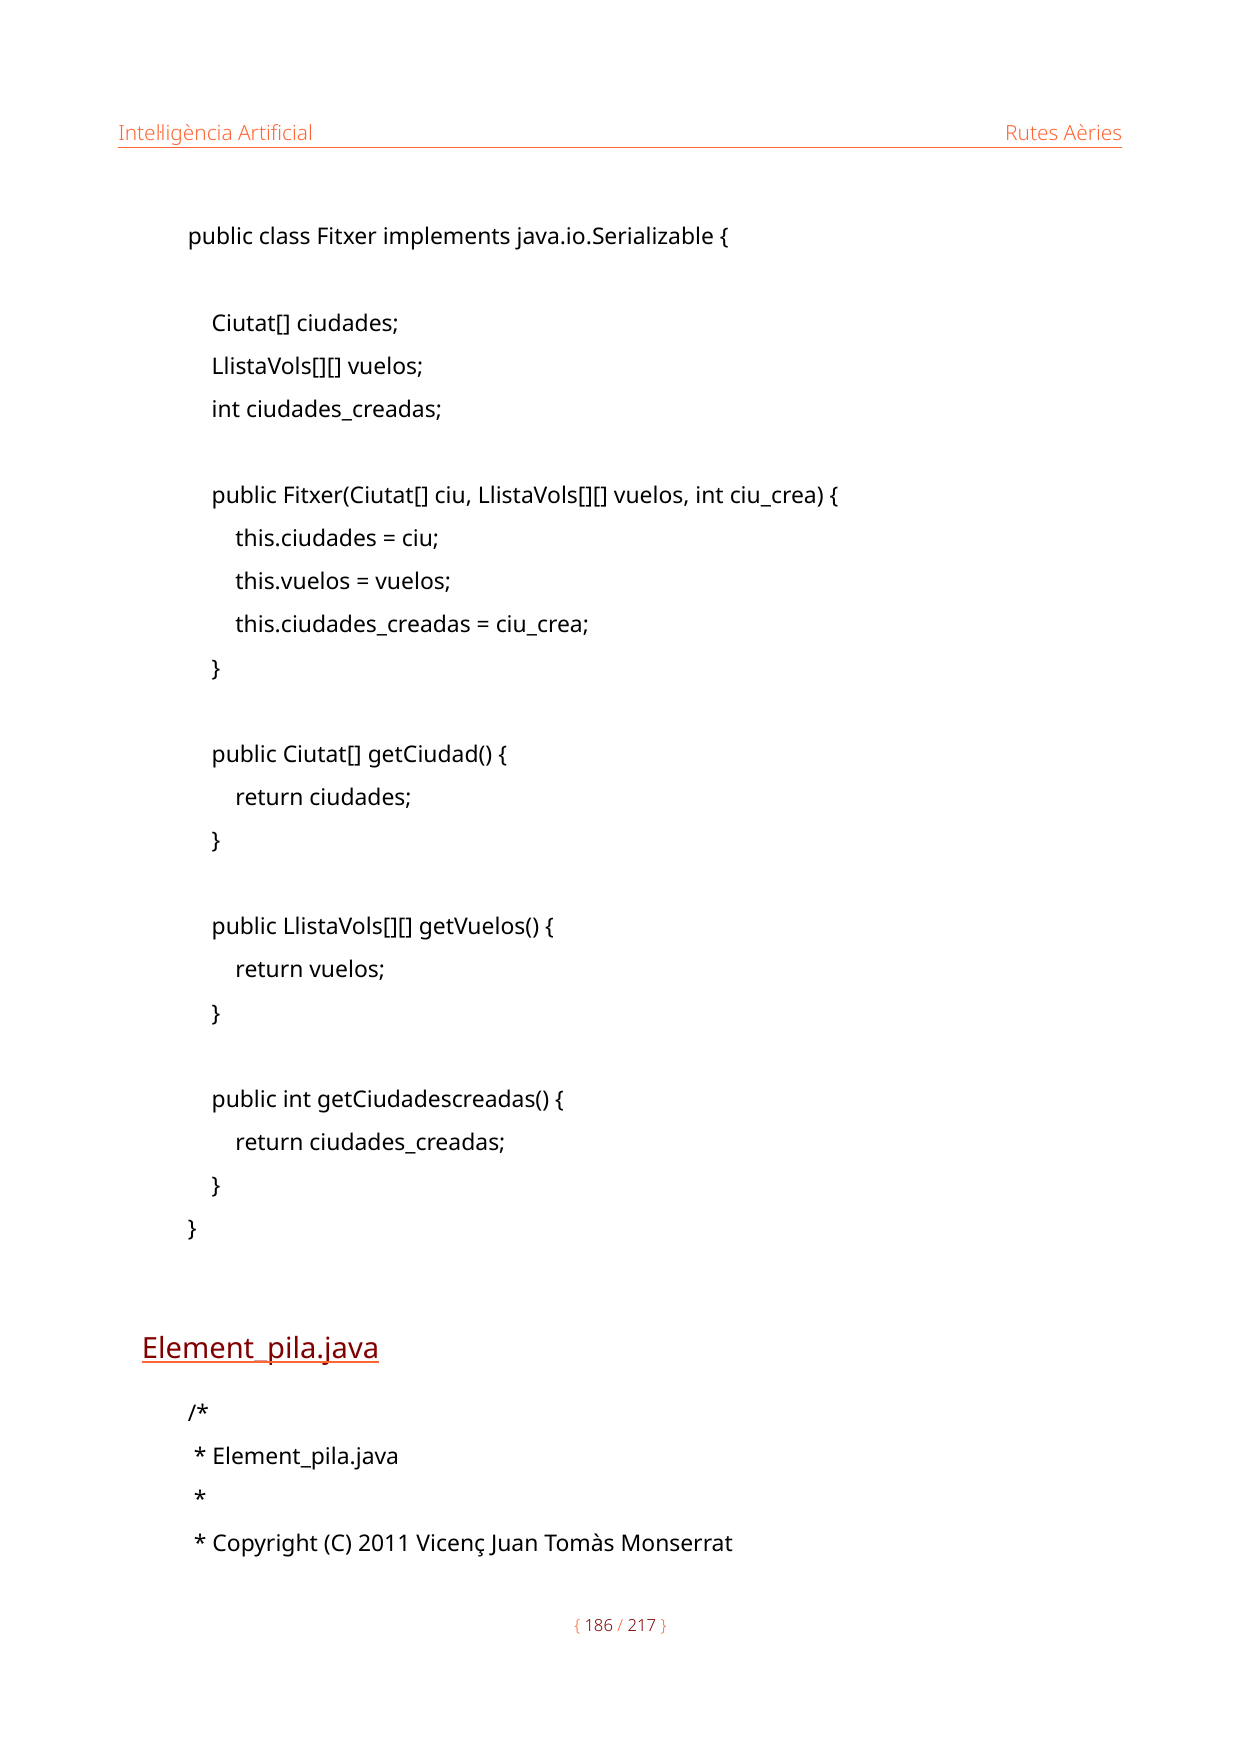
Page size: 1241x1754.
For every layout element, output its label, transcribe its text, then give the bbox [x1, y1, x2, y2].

text public int getCiudadescreadas() { [142, 1083, 1098, 1114]
text int ciudades_creadas; [142, 393, 1098, 424]
text public LlistaVols[][] getVuelos() { [142, 910, 1098, 941]
text * Copyright (C) 2011 Vicenç Juan Tomàs Monserrat [142, 1526, 1098, 1558]
text public class Fitxer implements java.io.Serializable { [142, 220, 1098, 251]
text * Element_pila.java [142, 1440, 1098, 1471]
text this.ciudades_creadas = ciu_crea; [142, 608, 1098, 639]
text this.ciudades = ciu; [142, 522, 1098, 553]
text } [142, 1169, 1098, 1200]
text return ciudades_creadas; [142, 1126, 1098, 1157]
text this.vuelos = vuelos; [142, 565, 1098, 596]
text return ciudades; [142, 781, 1098, 812]
subtitle Element_pila.java [130, 1328, 1122, 1367]
text LlistaVols[][] vuelos; [142, 349, 1098, 381]
text } [142, 1212, 1098, 1243]
text } [142, 996, 1098, 1028]
text public Ciutat[] getCiudad() { [142, 738, 1098, 769]
text } [142, 824, 1098, 855]
text return vuelos; [142, 953, 1098, 984]
text } [142, 651, 1098, 683]
text public Fitxer(Ciutat[] ciu, LlistaVols[][] vuelos, int ciu_crea) { [142, 479, 1098, 510]
text /* [142, 1397, 1098, 1428]
text * [142, 1483, 1098, 1514]
text Ciutat[] ciudades; [142, 306, 1098, 338]
